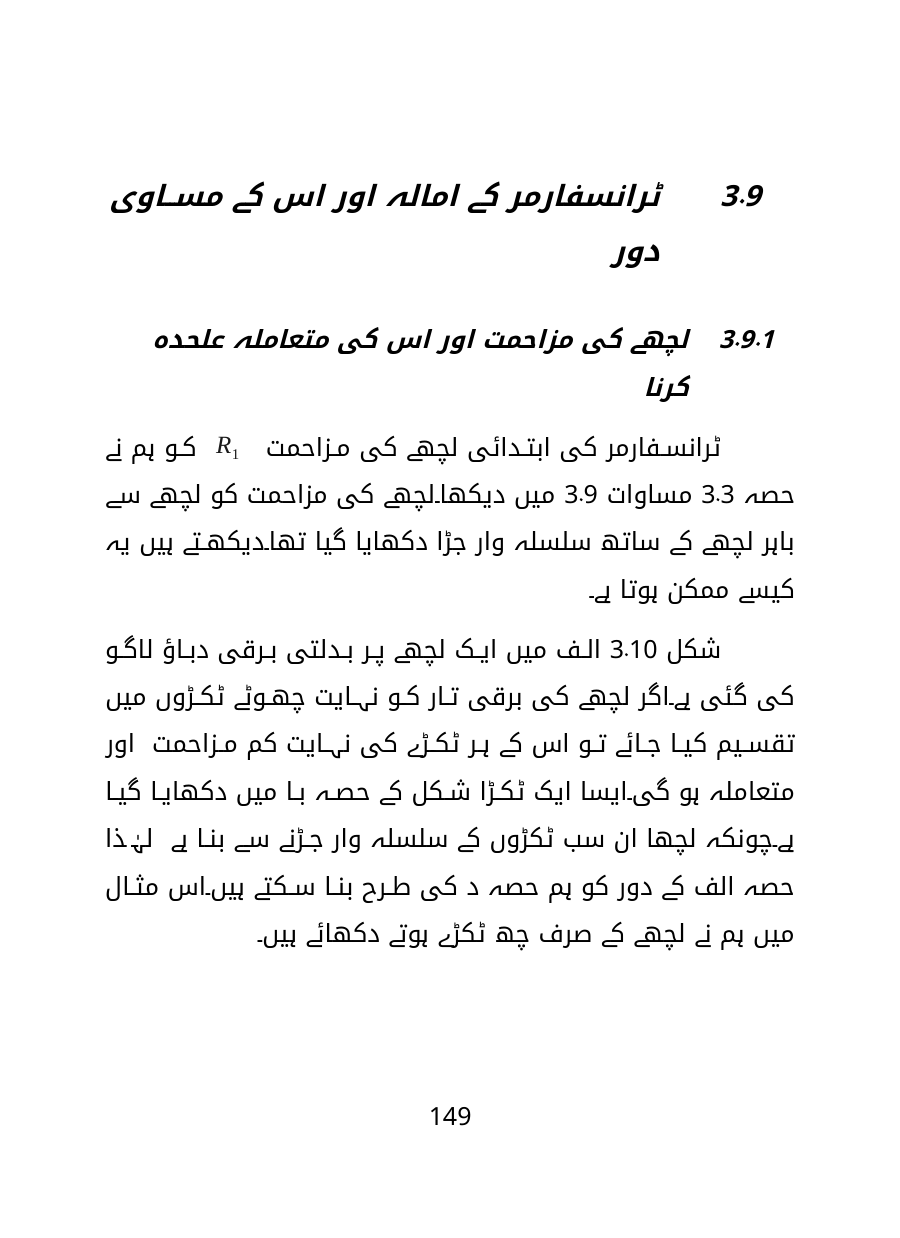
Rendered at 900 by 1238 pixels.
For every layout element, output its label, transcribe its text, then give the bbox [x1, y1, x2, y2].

text ٹرانسفارمر کی ابتدائی لچھے کی مزاحمت کو ہم نے حصہ 3.3 مساوات 3.9 میں دیکھا۔لچھے کی مزاحمت کو لچھے سے باہر لچھے کے ساتھ سلسلہ وار جڑا دکھایا گیا تھا۔دیکھتے ہیں یہ کیسے ممکن ہوتا ہے۔ [105, 424, 795, 613]
subtitle لچھے کی مزاحمت اور اس کی متعاملہ علحدہ کرنا [105, 317, 718, 411]
subtitle ٹرانسفارمر کے امالہ اور اس کے مساوی دور [105, 168, 720, 279]
text شکل 3.10 الف میں ایک لچھے پر بدلتی برقی دباؤ لاگو کی گئی ہے۔اگر لچھے کی برقی تار کو نہایت چھوٹے ٹکڑوں میں تقسیم کیا جائے تو اس کے ہر ٹکڑے کی نہایت کم مزاحمت اور متعاملہ ہو گی۔ایسا ایک ٹکڑا شکل کے حصہ با میں دکھایا گیا ہے۔چونکہ لچھا ان سب ٹکڑوں کے سلسلہ وار جڑنے سے بنا ہے لہٰذا حصہ الف کے دور کو ہم حصہ د کی طرح بنا سکتے ہیں۔اس مثال میں ہم نے لچھے کے صرف چھ ٹکڑے ہوتے دکھائے ہیں۔ [105, 626, 795, 958]
